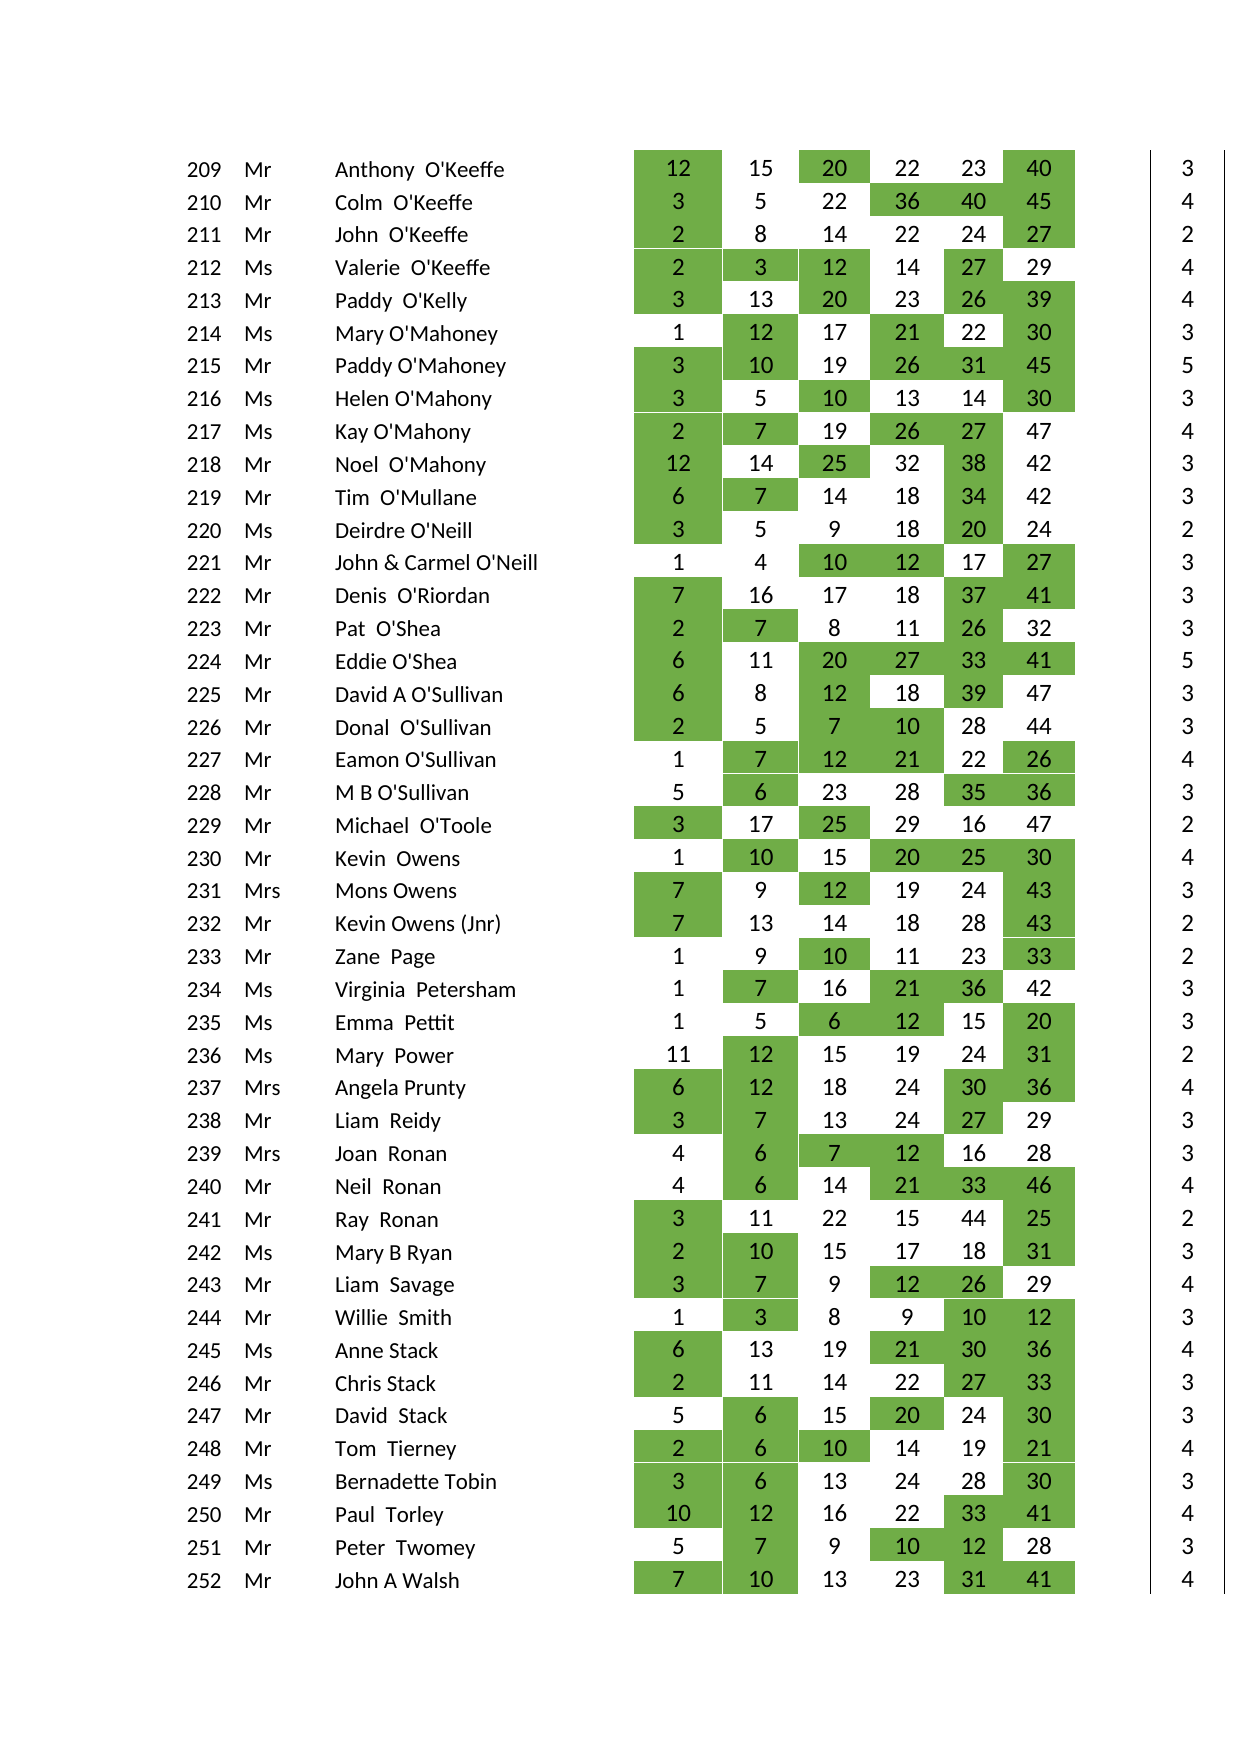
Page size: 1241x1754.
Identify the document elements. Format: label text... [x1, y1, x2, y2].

table_cell 36 [1003, 1069, 1075, 1102]
table_cell 5 [1151, 347, 1224, 380]
table_cell Anthony O'Keeffe [324, 150, 634, 183]
table_cell 33 [944, 1167, 1003, 1200]
table_cell 6 [634, 1069, 722, 1102]
table_cell 23 [870, 281, 944, 314]
table_cell 2 [634, 413, 722, 445]
table_cell Bernadette Tobin [324, 1463, 634, 1495]
table_cell Kevin Owens [324, 839, 634, 872]
table_cell 28 [944, 708, 1003, 741]
table_cell 228 [160, 774, 233, 806]
table_cell 3 [1151, 445, 1224, 478]
table_cell 3 [634, 1200, 722, 1233]
table_cell 33 [944, 1495, 1003, 1528]
table_cell Denis O'Riordan [324, 577, 634, 609]
table_cell 3 [634, 183, 722, 216]
table_cell 3 [634, 347, 722, 380]
table_cell John O'Keeffe [324, 216, 634, 248]
table_cell 3 [1151, 708, 1224, 741]
table_cell 31 [1003, 1233, 1075, 1266]
table_cell 1 [634, 970, 722, 1003]
table_cell Eamon O'Sullivan [324, 741, 634, 773]
table_cell M B O'Sullivan [324, 774, 634, 806]
table_cell 251 [160, 1528, 233, 1561]
table_cell 43 [1003, 905, 1075, 937]
table_cell 23 [944, 150, 1003, 183]
table_cell 246 [160, 1364, 233, 1397]
table_cell 30 [1003, 1463, 1075, 1495]
table_cell Willie Smith [324, 1299, 634, 1331]
table_cell [1075, 314, 1150, 347]
table_cell 11 [723, 1200, 798, 1233]
table_cell [1075, 445, 1150, 478]
table_cell 36 [1003, 774, 1075, 806]
table_cell [1075, 1299, 1150, 1331]
table_cell [1075, 1528, 1150, 1561]
table_cell 3 [1151, 1299, 1224, 1331]
table_cell 4 [1151, 1430, 1224, 1462]
table_cell 3 [634, 1463, 722, 1495]
table_cell 232 [160, 905, 233, 937]
table_cell 3 [1151, 970, 1224, 1003]
table_cell 5 [634, 774, 722, 806]
table_cell 7 [723, 413, 798, 445]
table_cell 2 [1151, 1200, 1224, 1233]
table_cell Mr [233, 609, 324, 642]
table_cell [1075, 1364, 1150, 1397]
table_cell [1075, 905, 1150, 937]
table_cell 25 [799, 806, 870, 839]
table_cell Zane Page [324, 938, 634, 970]
table_cell Mr [233, 1397, 324, 1430]
table_cell 29 [1003, 1266, 1075, 1298]
table_cell 3 [1151, 1463, 1224, 1495]
table_cell 2 [1151, 511, 1224, 544]
table_cell 18 [870, 577, 944, 609]
table_cell 24 [944, 1036, 1003, 1069]
table_cell 38 [944, 445, 1003, 478]
table_cell Ms [233, 1003, 324, 1036]
table_cell 31 [1003, 1036, 1075, 1069]
table_cell 23 [944, 938, 1003, 970]
table_cell [1075, 806, 1150, 839]
table_cell 33 [1003, 1364, 1075, 1397]
table_cell 7 [723, 741, 798, 773]
table_cell 14 [799, 1364, 870, 1397]
table_cell 11 [634, 1036, 722, 1069]
table_cell 29 [1003, 1102, 1075, 1134]
table_cell 47 [1003, 675, 1075, 708]
table_cell 16 [723, 577, 798, 609]
table_cell 10 [634, 1495, 722, 1528]
table_cell Mary O'Mahoney [324, 314, 634, 347]
table_cell 1 [634, 1003, 722, 1036]
table_cell 250 [160, 1495, 233, 1528]
table_cell 44 [1003, 708, 1075, 741]
table_cell Paddy O'Mahoney [324, 347, 634, 380]
table_cell 12 [799, 675, 870, 708]
table_cell 27 [944, 413, 1003, 445]
table_cell [1075, 1036, 1150, 1069]
table_cell 17 [799, 577, 870, 609]
table_cell Mr [233, 183, 324, 216]
table_cell 6 [634, 1331, 722, 1364]
table_cell 41 [1003, 642, 1075, 675]
table_cell 4 [1151, 413, 1224, 445]
table_cell 9 [799, 1528, 870, 1561]
table_cell [1075, 150, 1150, 183]
table_cell [1075, 1003, 1150, 1036]
table_cell 4 [1151, 1266, 1224, 1298]
table_cell Ms [233, 1463, 324, 1495]
table_cell 10 [799, 1430, 870, 1462]
table_cell 15 [799, 1233, 870, 1266]
table_cell 30 [1003, 314, 1075, 347]
table_cell 2 [1151, 938, 1224, 970]
table_cell 32 [870, 445, 944, 478]
table_cell 22 [944, 314, 1003, 347]
table_cell 30 [1003, 839, 1075, 872]
table_cell 3 [634, 281, 722, 314]
table_cell 4 [1151, 1561, 1224, 1594]
table_cell 218 [160, 445, 233, 478]
table_cell 27 [944, 249, 1003, 281]
table_cell 25 [799, 445, 870, 478]
table_cell 6 [723, 1430, 798, 1462]
table_cell [1075, 675, 1150, 708]
table_cell Ms [233, 314, 324, 347]
table_cell 3 [1151, 1233, 1224, 1266]
table_cell Mr [233, 1167, 324, 1200]
table_cell 9 [870, 1299, 944, 1331]
table_cell 4 [634, 1134, 722, 1167]
table_cell 243 [160, 1266, 233, 1298]
table_cell 12 [799, 741, 870, 773]
table_cell 45 [1003, 347, 1075, 380]
table_cell 226 [160, 708, 233, 741]
table_cell Mr [233, 281, 324, 314]
table_cell 22 [944, 741, 1003, 773]
table_cell 8 [723, 675, 798, 708]
table_cell 4 [1151, 1495, 1224, 1528]
table_cell 220 [160, 511, 233, 544]
table_cell 222 [160, 577, 233, 609]
table_cell 219 [160, 478, 233, 511]
table_cell 3 [1151, 609, 1224, 642]
table_cell Mr [233, 478, 324, 511]
table_cell 28 [1003, 1528, 1075, 1561]
table_cell 18 [870, 675, 944, 708]
table_cell [1075, 249, 1150, 281]
table_cell [1075, 774, 1150, 806]
table_cell 44 [944, 1200, 1003, 1233]
table_cell 7 [723, 970, 798, 1003]
table_cell 2 [1151, 1036, 1224, 1069]
table_cell 39 [944, 675, 1003, 708]
table_cell 2 [1151, 216, 1224, 248]
table_cell 20 [1003, 1003, 1075, 1036]
table_cell 239 [160, 1134, 233, 1167]
table_cell 12 [634, 445, 722, 478]
table_cell 24 [944, 1397, 1003, 1430]
table_cell Paddy O'Kelly [324, 281, 634, 314]
table_cell Mrs [233, 1134, 324, 1167]
table_cell 17 [870, 1233, 944, 1266]
table_cell 3 [634, 511, 722, 544]
table_cell 47 [1003, 413, 1075, 445]
table_cell 42 [1003, 445, 1075, 478]
table_cell 209 [160, 150, 233, 183]
table_cell 3 [1151, 1364, 1224, 1397]
table_cell 3 [634, 1102, 722, 1134]
table_cell 17 [799, 314, 870, 347]
table_cell 6 [634, 478, 722, 511]
table_cell 6 [634, 642, 722, 675]
table_cell 7 [723, 609, 798, 642]
table_cell 21 [870, 314, 944, 347]
table_cell 3 [723, 249, 798, 281]
table_cell Angela Prunty [324, 1069, 634, 1102]
table_cell 6 [799, 1003, 870, 1036]
table_cell 8 [723, 216, 798, 248]
table_cell 14 [799, 478, 870, 511]
table_cell Joan Ronan [324, 1134, 634, 1167]
table_cell Mr [233, 1200, 324, 1233]
table_cell Neil Ronan [324, 1167, 634, 1200]
table_cell 27 [870, 642, 944, 675]
table_cell 21 [870, 741, 944, 773]
table_cell 235 [160, 1003, 233, 1036]
table_cell 8 [799, 1299, 870, 1331]
table_cell 233 [160, 938, 233, 970]
table_cell 25 [944, 839, 1003, 872]
table_cell 4 [1151, 1167, 1224, 1200]
table_cell 12 [870, 1266, 944, 1298]
table_cell 8 [799, 609, 870, 642]
table_cell Valerie O'Keeffe [324, 249, 634, 281]
table_cell Virginia Petersham [324, 970, 634, 1003]
table_cell 7 [723, 1266, 798, 1298]
table_cell 26 [870, 347, 944, 380]
table_cell 240 [160, 1167, 233, 1200]
table_cell 12 [1003, 1299, 1075, 1331]
table_cell 5 [723, 708, 798, 741]
table_cell [1075, 741, 1150, 773]
table_cell 248 [160, 1430, 233, 1462]
table_cell 210 [160, 183, 233, 216]
table_cell Peter Twomey [324, 1528, 634, 1561]
table_cell 24 [1003, 511, 1075, 544]
table_cell 3 [1151, 1102, 1224, 1134]
table_cell 10 [723, 839, 798, 872]
table_cell David Stack [324, 1397, 634, 1430]
table_cell 22 [870, 216, 944, 248]
table_cell 19 [799, 413, 870, 445]
table_cell Ray Ronan [324, 1200, 634, 1233]
table_cell [1075, 478, 1150, 511]
table_cell [1075, 1134, 1150, 1167]
table_cell 41 [1003, 577, 1075, 609]
table_cell 34 [944, 478, 1003, 511]
table_cell Deirdre O'Neill [324, 511, 634, 544]
table_cell 46 [1003, 1167, 1075, 1200]
table_cell 24 [870, 1102, 944, 1134]
table_cell Mrs [233, 1069, 324, 1102]
table_cell Mr [233, 1430, 324, 1462]
table_cell 5 [723, 511, 798, 544]
table_cell [1075, 511, 1150, 544]
table_cell 25 [1003, 1200, 1075, 1233]
table_cell 249 [160, 1463, 233, 1495]
table_cell 20 [944, 511, 1003, 544]
table_cell [1075, 938, 1150, 970]
table_cell 30 [1003, 380, 1075, 412]
table_cell 26 [870, 413, 944, 445]
table_cell Ms [233, 413, 324, 445]
table_cell 2 [634, 249, 722, 281]
table_cell 216 [160, 380, 233, 412]
table_cell 5 [723, 380, 798, 412]
table_cell 3 [1151, 314, 1224, 347]
table_cell Anne Stack [324, 1331, 634, 1364]
table_cell Kay O'Mahony [324, 413, 634, 445]
table_cell Mr [233, 445, 324, 478]
table_cell 247 [160, 1397, 233, 1430]
table_cell David A O'Sullivan [324, 675, 634, 708]
table_cell 14 [799, 1167, 870, 1200]
table_cell 18 [944, 1233, 1003, 1266]
table_cell [1075, 1561, 1150, 1594]
table_cell 23 [799, 774, 870, 806]
table_cell 40 [944, 183, 1003, 216]
table_cell [1075, 872, 1150, 905]
table_cell 4 [1151, 281, 1224, 314]
table_cell Paul Torley [324, 1495, 634, 1528]
table_cell 7 [634, 1561, 722, 1594]
table_cell 5 [634, 1397, 722, 1430]
table_cell [1075, 281, 1150, 314]
table_cell 3 [1151, 1003, 1224, 1036]
table_cell 13 [799, 1561, 870, 1594]
table_cell 7 [634, 577, 722, 609]
table_cell 14 [799, 216, 870, 248]
table_cell 36 [870, 183, 944, 216]
table_cell 9 [799, 511, 870, 544]
table_cell Pat O'Shea [324, 609, 634, 642]
table_cell 9 [723, 938, 798, 970]
table_cell [1075, 642, 1150, 675]
table_cell 4 [1151, 1069, 1224, 1102]
table_cell 213 [160, 281, 233, 314]
table_cell Ms [233, 1331, 324, 1364]
table_cell 214 [160, 314, 233, 347]
table_cell 4 [1151, 1331, 1224, 1364]
table_cell 3 [1151, 675, 1224, 708]
table_cell 14 [799, 905, 870, 937]
table_cell 4 [1151, 741, 1224, 773]
table_cell 252 [160, 1561, 233, 1594]
table_cell 19 [870, 1036, 944, 1069]
table_cell 19 [944, 1430, 1003, 1462]
table_cell Ms [233, 1036, 324, 1069]
table_cell 4 [1151, 249, 1224, 281]
table_cell 40 [1003, 150, 1075, 183]
table_cell 21 [870, 970, 944, 1003]
table_cell 12 [870, 544, 944, 577]
table_cell 2 [634, 609, 722, 642]
table_cell 215 [160, 347, 233, 380]
table_cell 13 [723, 281, 798, 314]
table_cell 16 [799, 1495, 870, 1528]
table_cell 11 [723, 1364, 798, 1397]
table_cell Mr [233, 577, 324, 609]
table_cell [1075, 1069, 1150, 1102]
table_cell Noel O'Mahony [324, 445, 634, 478]
table_cell Mr [233, 544, 324, 577]
table_cell 241 [160, 1200, 233, 1233]
table_cell Mr [233, 741, 324, 773]
table_cell 14 [870, 249, 944, 281]
table_cell 3 [1151, 150, 1224, 183]
table_cell Mr [233, 905, 324, 937]
table_cell 230 [160, 839, 233, 872]
table_cell 15 [799, 1397, 870, 1430]
table_cell Mr [233, 216, 324, 248]
table_cell 2 [634, 1233, 722, 1266]
table_cell 12 [799, 249, 870, 281]
table_cell 22 [870, 150, 944, 183]
table_cell 224 [160, 642, 233, 675]
table_cell 3 [634, 806, 722, 839]
table_cell 18 [799, 1069, 870, 1102]
table_cell 242 [160, 1233, 233, 1266]
table_cell 27 [1003, 216, 1075, 248]
table_cell Mr [233, 1299, 324, 1331]
table_cell 17 [944, 544, 1003, 577]
table_cell Mr [233, 1495, 324, 1528]
table_cell 17 [723, 806, 798, 839]
table_cell 6 [723, 1463, 798, 1495]
table_cell 7 [723, 1102, 798, 1134]
table_cell 3 [1151, 1134, 1224, 1167]
table_cell 37 [944, 577, 1003, 609]
table_cell 3 [1151, 1528, 1224, 1561]
table_cell Emma Pettit [324, 1003, 634, 1036]
table_cell 10 [723, 1561, 798, 1594]
table_cell 2 [634, 216, 722, 248]
table_cell Mr [233, 1102, 324, 1134]
table_cell [1075, 413, 1150, 445]
table_cell 10 [944, 1299, 1003, 1331]
table_cell 2 [1151, 905, 1224, 937]
table_cell 6 [634, 675, 722, 708]
table_cell 9 [799, 1266, 870, 1298]
table_cell 5 [634, 1528, 722, 1561]
table_cell 211 [160, 216, 233, 248]
table_cell 7 [799, 1134, 870, 1167]
table_cell 33 [944, 642, 1003, 675]
table_cell [1075, 577, 1150, 609]
table_cell Chris Stack [324, 1364, 634, 1397]
table_cell 3 [1151, 380, 1224, 412]
table_cell 30 [944, 1069, 1003, 1102]
table_cell 14 [723, 445, 798, 478]
table_cell 24 [944, 872, 1003, 905]
table_cell 5 [723, 183, 798, 216]
table_cell 15 [799, 1036, 870, 1069]
table_cell 4 [1151, 183, 1224, 216]
table_cell 47 [1003, 806, 1075, 839]
table_cell 1 [634, 544, 722, 577]
table_cell Mr [233, 150, 324, 183]
table_cell 30 [1003, 1397, 1075, 1430]
table_cell Liam Reidy [324, 1102, 634, 1134]
table_cell 221 [160, 544, 233, 577]
table_cell 12 [723, 1495, 798, 1528]
table_cell 3 [723, 1299, 798, 1331]
table_cell 237 [160, 1069, 233, 1102]
table_cell 3 [1151, 774, 1224, 806]
table_cell 14 [944, 380, 1003, 412]
table_cell Donal O'Sullivan [324, 708, 634, 741]
table_cell 28 [870, 774, 944, 806]
table_cell [1075, 1266, 1150, 1298]
table_cell Ms [233, 380, 324, 412]
table_cell 4 [723, 544, 798, 577]
table_cell 27 [1003, 544, 1075, 577]
table_cell 23 [870, 1561, 944, 1594]
table_cell 225 [160, 675, 233, 708]
table_cell 39 [1003, 281, 1075, 314]
table_cell 20 [799, 281, 870, 314]
table_cell 13 [870, 380, 944, 412]
table_cell 18 [870, 478, 944, 511]
table_cell 2 [1151, 806, 1224, 839]
table_cell 3 [1151, 1397, 1224, 1430]
table_cell 30 [944, 1331, 1003, 1364]
table_cell 2 [634, 1430, 722, 1462]
table_cell 20 [799, 642, 870, 675]
table_cell 26 [944, 1266, 1003, 1298]
table_cell 22 [799, 183, 870, 216]
table_cell 20 [870, 1397, 944, 1430]
table_cell 12 [870, 1134, 944, 1167]
table_cell 10 [870, 1528, 944, 1561]
table_cell 227 [160, 741, 233, 773]
table_cell 35 [944, 774, 1003, 806]
table_cell 20 [870, 839, 944, 872]
table_cell 236 [160, 1036, 233, 1069]
table_cell Ms [233, 511, 324, 544]
table_cell 3 [1151, 577, 1224, 609]
table_cell 41 [1003, 1495, 1075, 1528]
table_cell 13 [799, 1463, 870, 1495]
table_cell [1075, 1495, 1150, 1528]
table_cell Mons Owens [324, 872, 634, 905]
table_cell Mr [233, 938, 324, 970]
table_cell Mr [233, 1364, 324, 1397]
table_cell Mr [233, 806, 324, 839]
table_cell 11 [723, 642, 798, 675]
table_cell 42 [1003, 970, 1075, 1003]
table_cell 231 [160, 872, 233, 905]
table_cell Tom Tierney [324, 1430, 634, 1462]
table_cell 18 [870, 905, 944, 937]
table_cell 31 [944, 347, 1003, 380]
table_cell 10 [799, 544, 870, 577]
table_cell 13 [799, 1102, 870, 1134]
table_cell 3 [634, 1266, 722, 1298]
table_cell 3 [1151, 478, 1224, 511]
table_cell 10 [799, 380, 870, 412]
table_cell 32 [1003, 609, 1075, 642]
table_cell 212 [160, 249, 233, 281]
table_cell 16 [799, 970, 870, 1003]
table_cell Eddie O'Shea [324, 642, 634, 675]
table_cell 1 [634, 741, 722, 773]
table_cell 12 [723, 1036, 798, 1069]
table_cell 31 [944, 1561, 1003, 1594]
table_cell Mr [233, 839, 324, 872]
table_cell John & Carmel O'Neill [324, 544, 634, 577]
table_cell 2 [634, 1364, 722, 1397]
table_cell 19 [799, 347, 870, 380]
table_cell 223 [160, 609, 233, 642]
table_cell 24 [944, 216, 1003, 248]
table_cell 245 [160, 1331, 233, 1364]
table_cell 7 [723, 1528, 798, 1561]
table_cell 9 [723, 872, 798, 905]
table_cell 7 [723, 478, 798, 511]
table_cell Mary Power [324, 1036, 634, 1069]
table_cell [1075, 1430, 1150, 1462]
table_cell 22 [799, 1200, 870, 1233]
table_cell 3 [634, 380, 722, 412]
table_cell 6 [723, 1397, 798, 1430]
table_cell 14 [870, 1430, 944, 1462]
table_cell 21 [1003, 1430, 1075, 1462]
table_cell 26 [1003, 741, 1075, 773]
table_cell 7 [799, 708, 870, 741]
table_cell 10 [870, 708, 944, 741]
table_cell Mr [233, 1528, 324, 1561]
table_cell 19 [870, 872, 944, 905]
table_cell [1075, 1200, 1150, 1233]
table_cell Mr [233, 774, 324, 806]
table_cell 33 [1003, 938, 1075, 970]
table_cell 29 [1003, 249, 1075, 281]
table_cell [1075, 970, 1150, 1003]
table_cell 22 [870, 1495, 944, 1528]
table_cell 4 [634, 1167, 722, 1200]
table_cell John A Walsh [324, 1561, 634, 1594]
table_cell Mrs [233, 872, 324, 905]
table_cell 15 [870, 1200, 944, 1233]
table_cell 238 [160, 1102, 233, 1134]
table_cell Kevin Owens (Jnr) [324, 905, 634, 937]
table_cell 19 [799, 1331, 870, 1364]
table_cell [1075, 1463, 1150, 1495]
table_cell 12 [944, 1528, 1003, 1561]
table_cell 1 [634, 938, 722, 970]
table_cell 26 [944, 281, 1003, 314]
table_cell 11 [870, 938, 944, 970]
table_cell 21 [870, 1167, 944, 1200]
table_cell Michael O'Toole [324, 806, 634, 839]
table_cell 16 [944, 806, 1003, 839]
table_cell [1075, 183, 1150, 216]
table_cell Ms [233, 249, 324, 281]
table_cell [1075, 1167, 1150, 1200]
table_cell Mr [233, 642, 324, 675]
table_cell 29 [870, 806, 944, 839]
table_cell 24 [870, 1069, 944, 1102]
table_cell 22 [870, 1364, 944, 1397]
table_cell 15 [944, 1003, 1003, 1036]
table_cell [1075, 1397, 1150, 1430]
table_cell 229 [160, 806, 233, 839]
table_cell 1 [634, 1299, 722, 1331]
table_cell 2 [634, 708, 722, 741]
table_cell 10 [799, 938, 870, 970]
table_cell Ms [233, 1233, 324, 1266]
table_cell 45 [1003, 183, 1075, 216]
table_cell 12 [723, 314, 798, 347]
table_cell [1075, 216, 1150, 248]
table_cell 21 [870, 1331, 944, 1364]
table_cell 10 [723, 347, 798, 380]
table_cell 15 [723, 150, 798, 183]
table_cell Mr [233, 708, 324, 741]
table_cell 4 [1151, 839, 1224, 872]
table_cell 36 [944, 970, 1003, 1003]
table_cell 11 [870, 609, 944, 642]
table_cell 3 [1151, 872, 1224, 905]
table_cell 12 [723, 1069, 798, 1102]
table_cell 12 [799, 872, 870, 905]
table_cell 7 [634, 872, 722, 905]
table_cell Tim O'Mullane [324, 478, 634, 511]
table_cell [1075, 1102, 1150, 1134]
table_cell Mr [233, 1561, 324, 1594]
table_cell Helen O'Mahony [324, 380, 634, 412]
table_cell 5 [723, 1003, 798, 1036]
table_cell [1075, 380, 1150, 412]
table_cell [1075, 544, 1150, 577]
table_cell Colm O'Keeffe [324, 183, 634, 216]
table_cell 28 [1003, 1134, 1075, 1167]
table_cell 27 [944, 1364, 1003, 1397]
table_cell 5 [1151, 642, 1224, 675]
table_cell [1075, 347, 1150, 380]
table_cell 13 [723, 905, 798, 937]
table_cell 6 [723, 1167, 798, 1200]
table_cell 7 [634, 905, 722, 937]
table_cell 12 [634, 150, 722, 183]
table_cell 13 [723, 1331, 798, 1364]
table_cell Mary B Ryan [324, 1233, 634, 1266]
table_cell 10 [723, 1233, 798, 1266]
table_cell 28 [944, 1463, 1003, 1495]
table_cell 16 [944, 1134, 1003, 1167]
table_cell 24 [870, 1463, 944, 1495]
table_cell [1075, 609, 1150, 642]
table_cell [1075, 1331, 1150, 1364]
table_cell 27 [944, 1102, 1003, 1134]
table_cell Ms [233, 970, 324, 1003]
table_cell Mr [233, 347, 324, 380]
table_cell 36 [1003, 1331, 1075, 1364]
table_cell [1075, 839, 1150, 872]
table_cell [1075, 708, 1150, 741]
table_cell 20 [799, 150, 870, 183]
table_cell 43 [1003, 872, 1075, 905]
table_cell Mr [233, 1266, 324, 1298]
table_cell 234 [160, 970, 233, 1003]
table_cell 6 [723, 1134, 798, 1167]
table_cell 3 [1151, 544, 1224, 577]
table_cell 244 [160, 1299, 233, 1331]
table_cell 6 [723, 774, 798, 806]
table_cell 1 [634, 314, 722, 347]
table_cell 18 [870, 511, 944, 544]
table_cell Liam Savage [324, 1266, 634, 1298]
table_cell 1 [634, 839, 722, 872]
table_cell Mr [233, 675, 324, 708]
table_cell 15 [799, 839, 870, 872]
table_cell 12 [870, 1003, 944, 1036]
table_cell 28 [944, 905, 1003, 937]
table_cell 217 [160, 413, 233, 445]
table_cell [1075, 1233, 1150, 1266]
table_cell 42 [1003, 478, 1075, 511]
table_cell 26 [944, 609, 1003, 642]
table_cell 41 [1003, 1561, 1075, 1594]
